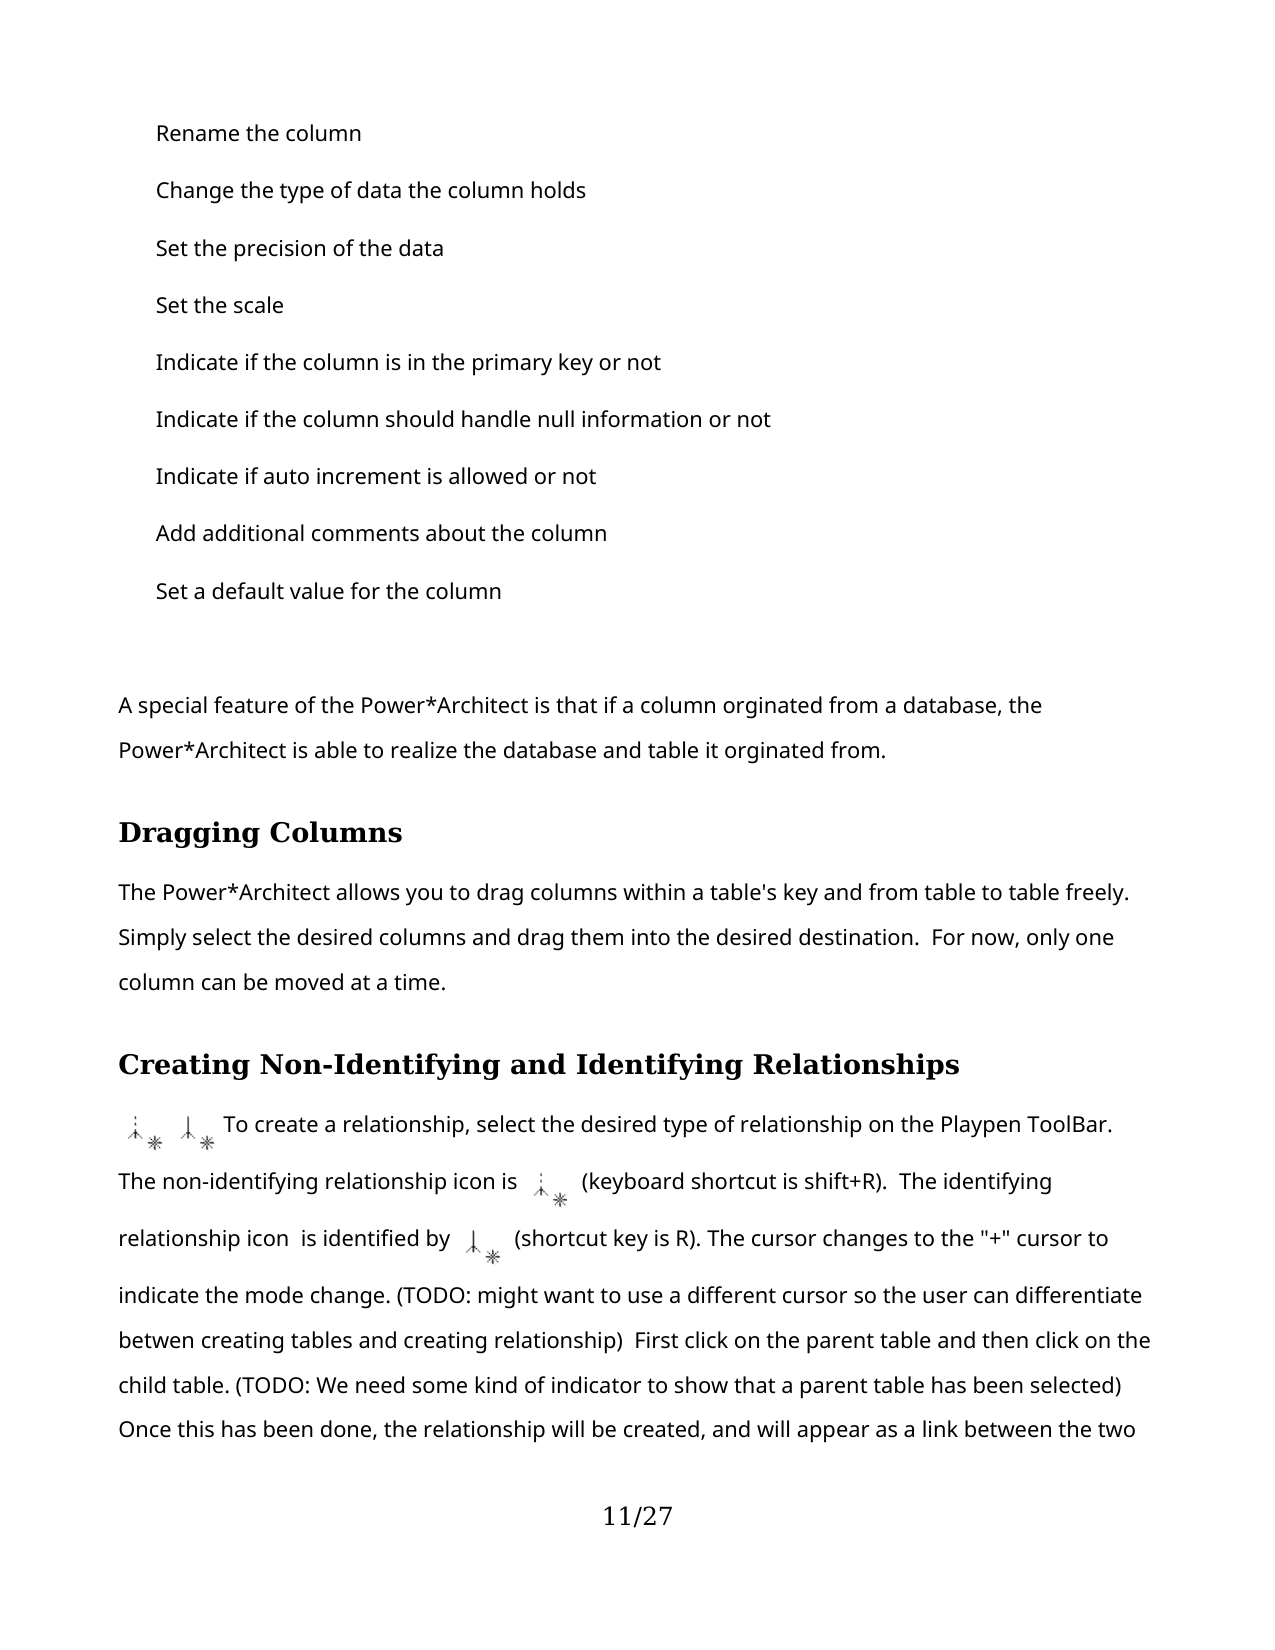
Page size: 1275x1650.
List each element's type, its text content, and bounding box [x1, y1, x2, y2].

picture [125, 1113, 164, 1152]
text Set the scale [156, 290, 1157, 319]
picture [463, 1227, 502, 1266]
subtitle Creating Non-Identifying and Identifying Relationships [118, 1049, 1157, 1081]
text Add additional comments about the column [156, 518, 1157, 548]
picture [531, 1170, 569, 1209]
text A special feature of the Power*Architect is that if a column orginated from a database, the Power*Architect is able to realize the database and table it orginated from. [118, 690, 1157, 764]
subtitle Dragging Columns [118, 817, 1157, 849]
text Set a default value for the column [156, 576, 1157, 605]
text Indicate if auto increment is allowed or not [156, 461, 1157, 491]
picture [178, 1113, 216, 1152]
text Indicate if the column should handle null information or not [156, 404, 1157, 434]
text Set the precision of the data [156, 232, 1157, 262]
text To create a relationship, select the desired type of relationship on the Playpen ToolBar. The non-identifying relationship icon is (keyboard shortcut is shift+R). The identifying relationship icon is identified by (shortcut key is R). The cursor changes to the "+" cursor to indicate the mode change. (TODO: might want to use a different cursor so the user can differentiate betwen creating tables and creating relationship) First click on the parent table and then click on the child table. (TODO: We need some kind of indicator to show that a parent table has been selected) Once this has been done, the relationship will be created, and will appear as a link between the two [118, 1109, 1157, 1444]
text Rename the column [156, 118, 1157, 148]
text Indicate if the column is in the primary key or not [156, 347, 1157, 377]
text The Power*Architect allows you to drag columns within a table's key and from table to table freely. Simply select the desired columns and drag them into the desired destination. For now, only one column can be moved at a time. [118, 877, 1157, 996]
text Change the type of data the column holds [156, 175, 1157, 205]
